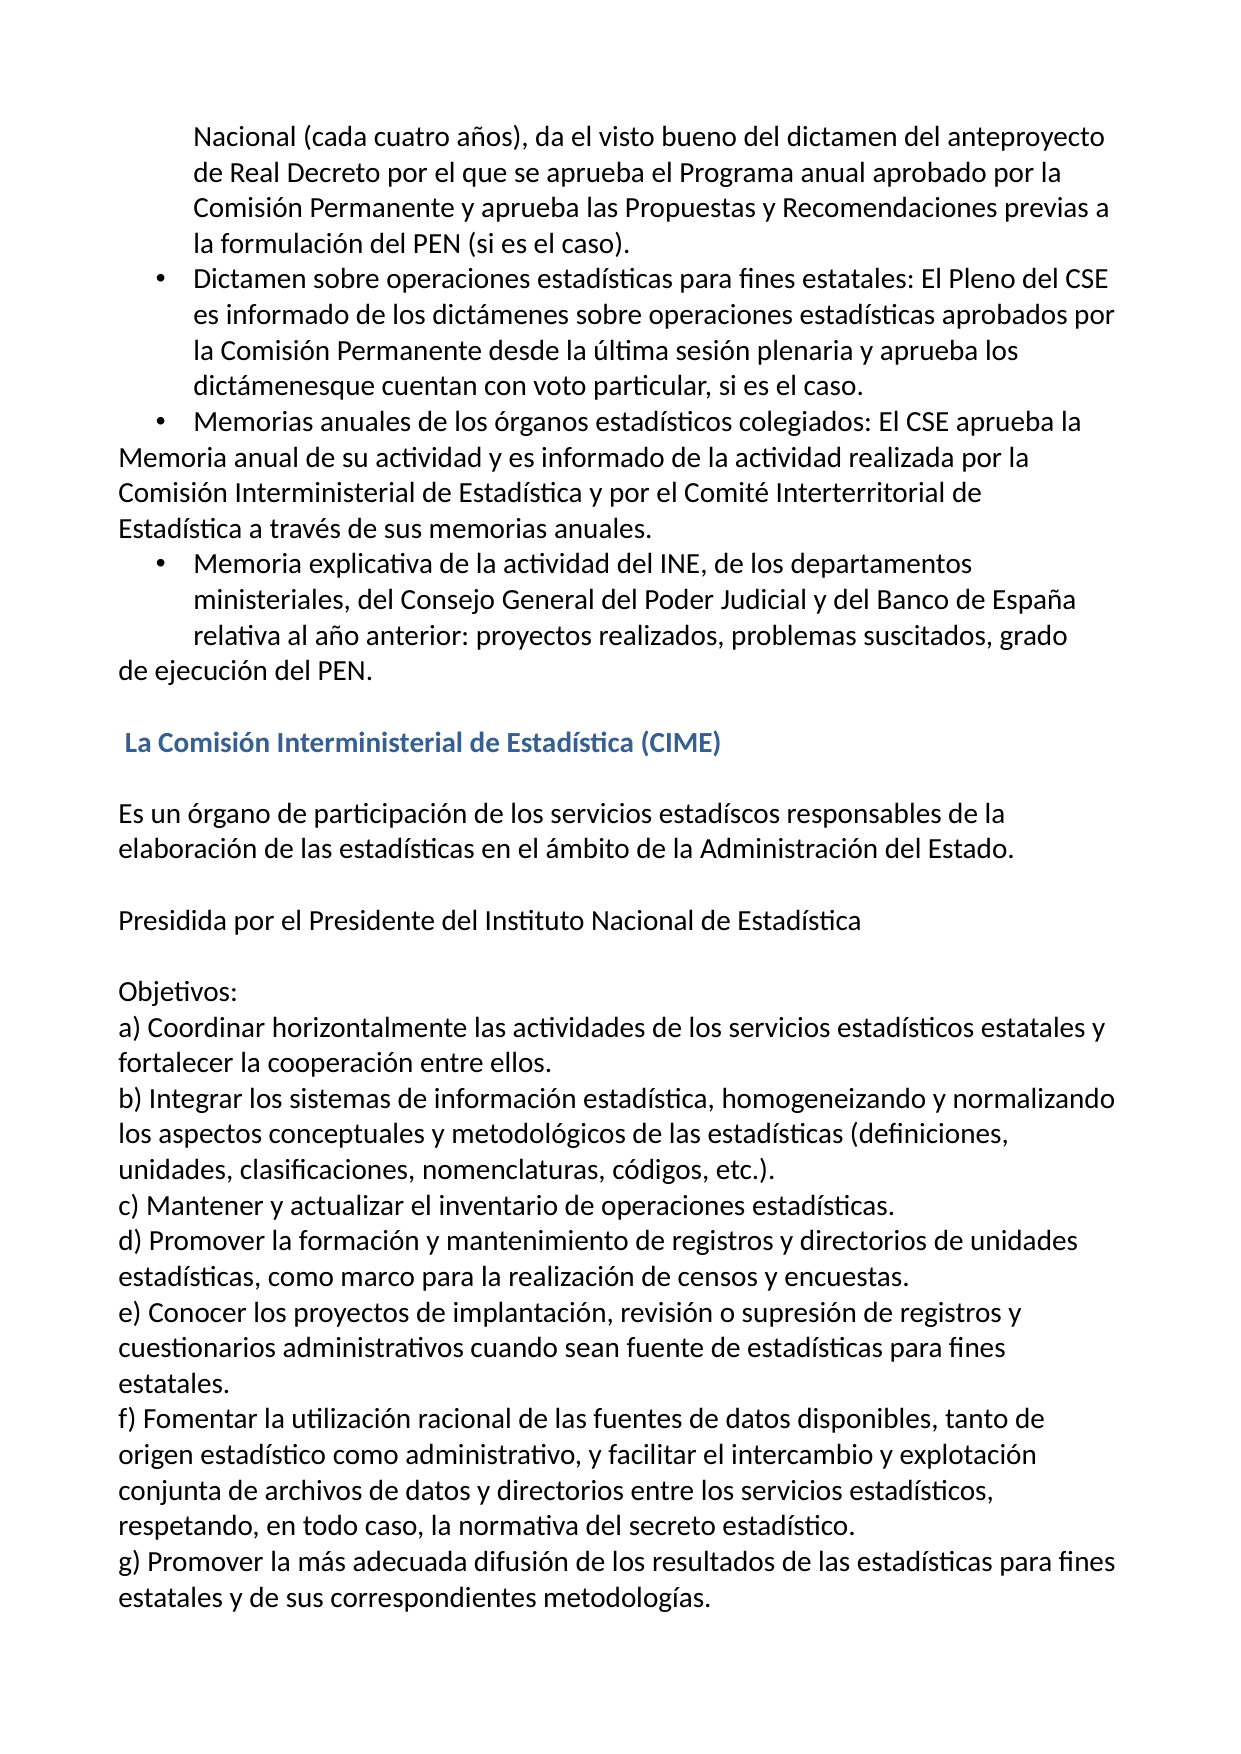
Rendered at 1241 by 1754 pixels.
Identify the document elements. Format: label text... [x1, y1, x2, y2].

text g) Promover la más adecuada difusión de los resultados de las estadísticas para fines [118, 1543, 1122, 1579]
text a) Coordinar horizontalmente las actividades de los servicios estadísticos estatales y [118, 1009, 1122, 1044]
text estatales y de sus correspondientes metodologías. [118, 1579, 1122, 1614]
text b) Integrar los sistemas de información estadística, homogeneizando y normalizando [118, 1080, 1122, 1116]
list Memoria explicativa de la actividad del INE, de los departamentos ministeriales, del Consejo General del Poder Judicial y del Banco de España relativa al año anterior: proyectos realizados, problemas suscitados, grado [156, 546, 1122, 652]
text de ejecución del PEN. [118, 652, 1122, 688]
text fortalecer la cooperación entre ellos. [118, 1044, 1122, 1080]
text los aspectos conceptuales y metodológicos de las estadísticas (definiciones, [118, 1116, 1122, 1151]
text d) Promover la formación y mantenimiento de registros y directorios de unidades [118, 1222, 1122, 1258]
text c) Mantener y actualizar el inventario de operaciones estadísticas. [118, 1187, 1122, 1222]
text Presidida por el Presidente del Instituto Nacional de Estadística [118, 902, 1122, 937]
text Objetivos: [118, 973, 1122, 1009]
text Es un órgano de participación de los servicios estadíscos responsables de la elaboración de las estadísticas en el ámbito de la Administración del Estado. [118, 795, 1122, 866]
list Dictamen sobre operaciones estadísticas para fines estatales: El Pleno del CSE es informado de los dictámenes sobre operaciones estadísticas aprobados por la Comisión Permanente desde la última sesión plenaria y aprueba los dictámenesque cuentan con voto particular, si es el caso. [156, 261, 1122, 403]
text La Comisión Interministerial de Estadística (CIME) [118, 724, 1122, 759]
text f) Fomentar la utilización racional de las fuentes de datos disponibles, tanto de origen estadístico como administrativo, y facilitar el intercambio y explotación conjunta de archivos de datos y directorios entre los servicios estadísticos, respetando, en todo caso, la normativa del secreto estadístico. [118, 1401, 1122, 1543]
text estatales. [118, 1365, 1122, 1401]
text Memoria anual de su actividad y es informado de la actividad realizada por la [118, 439, 1122, 474]
text estadísticas, como marco para la realización de censos y encuestas. [118, 1258, 1122, 1294]
list Memorias anuales de los órganos estadísticos colegiados: El CSE aprueba la [156, 403, 1122, 439]
text Comisión Interministerial de Estadística y por el Comité Interterritorial de [118, 474, 1122, 510]
text unidades, clasificaciones, nomenclaturas, códigos, etc.). [118, 1151, 1122, 1187]
text cuestionarios administrativos cuando sean fuente de estadísticas para fines [118, 1329, 1122, 1365]
list Nacional (cada cuatro años), da el visto bueno del dictamen del anteproyecto de Real Decreto por el que se aprueba el Programa anual aprobado por la Comisión Permanente y aprueba las Propuestas y Recomendaciones previas a la formulación del PEN (si es el caso). [156, 118, 1122, 261]
text e) Conocer los proyectos de implantación, revisión o supresión de registros y [118, 1294, 1122, 1329]
text Estadística a través de sus memorias anuales. [118, 510, 1122, 546]
